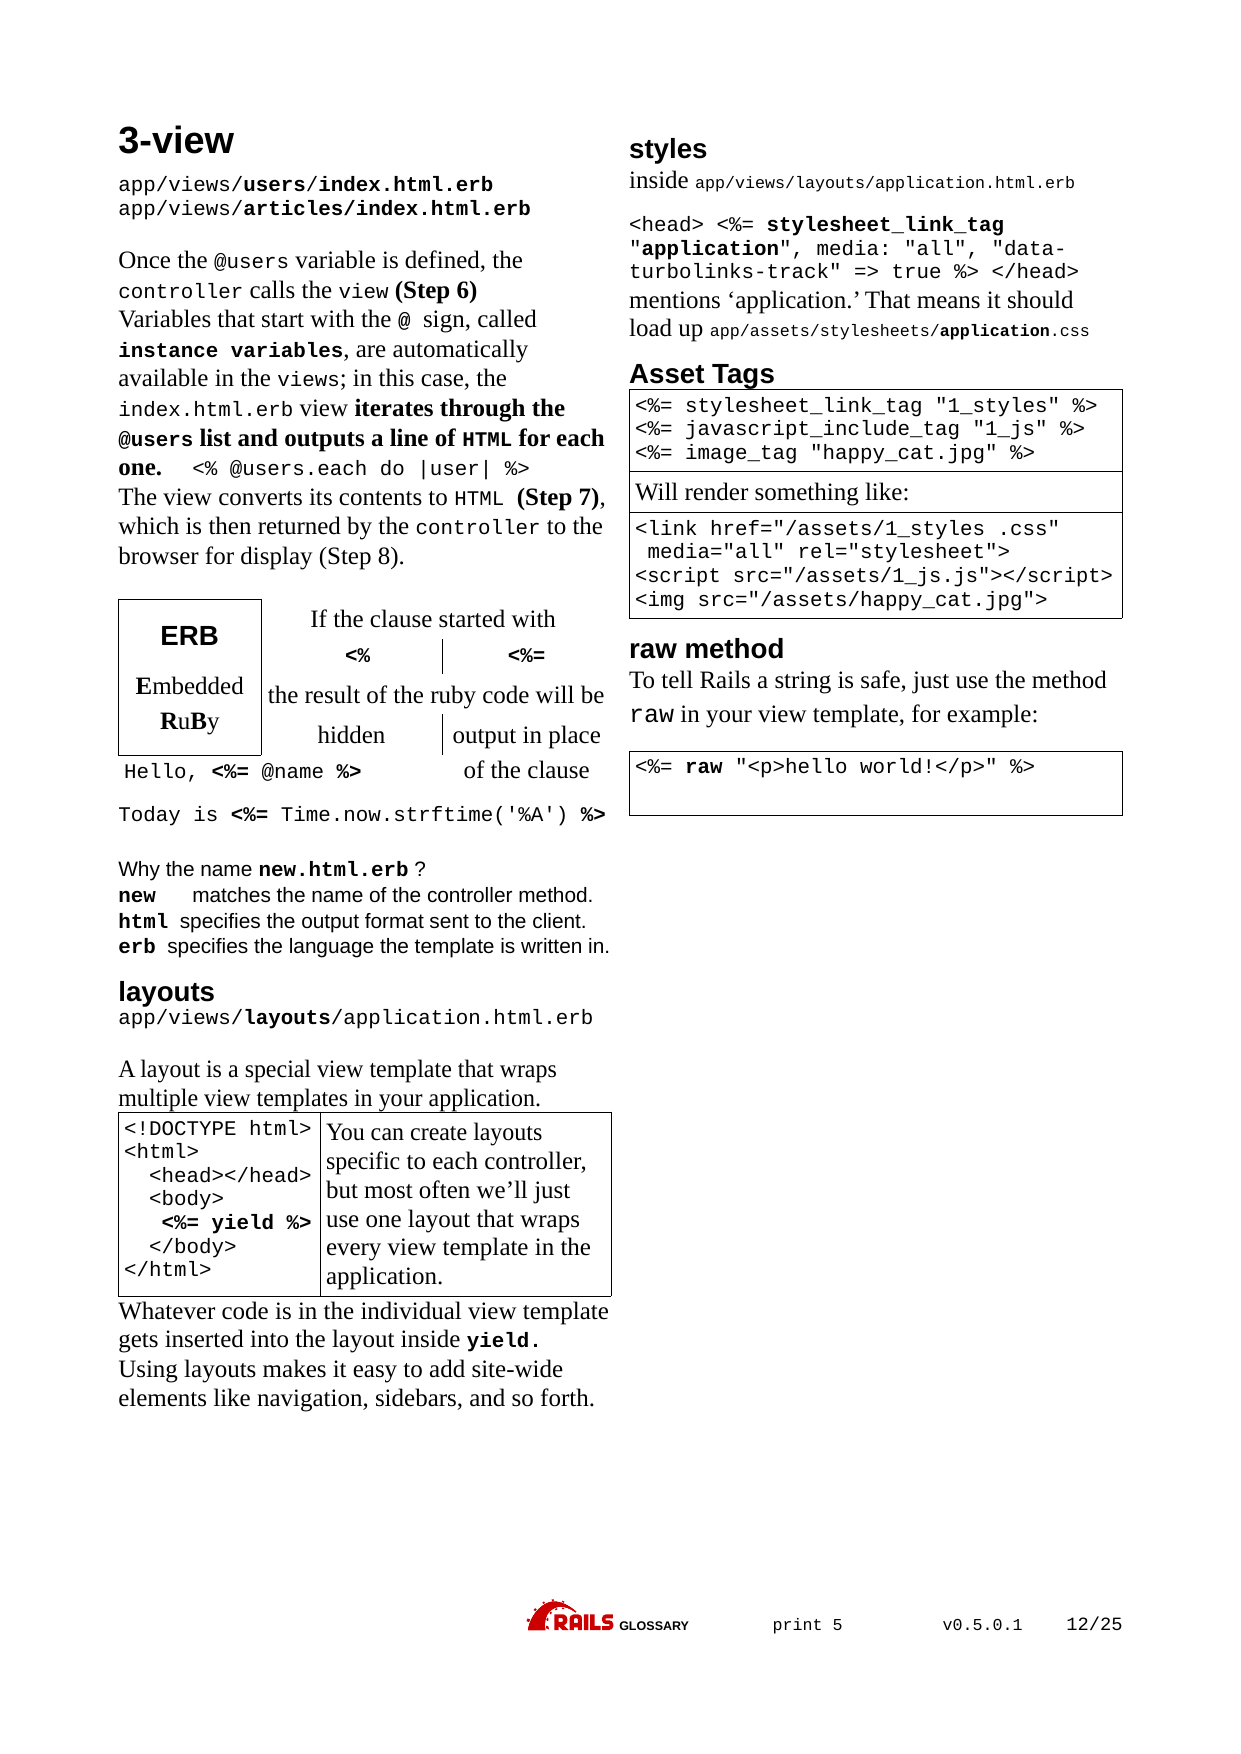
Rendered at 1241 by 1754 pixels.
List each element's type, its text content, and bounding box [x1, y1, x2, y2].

text "application", media: "all", "data-turbolinks-track" => true %> </head> [629, 237, 1122, 285]
table_header <%= stylesheet_link_tag "1_styles" %> <%= javascript_include_tag "1_js" %> <%= image_tag "happy_cat.jpg" %> [630, 390, 1122, 471]
table_cell <link href="/assets/1_styles .css" media="all" rel="stylesheet"> <script src="/assets/1_js.js"></script> <img src="/assets/happy_cat.jpg"> [630, 513, 1122, 618]
text The view converts its contents to HTML (Step 7), which is then returned by the controller to the browser for display (Step 8). [118, 482, 611, 570]
subtitle raw method [629, 633, 1122, 665]
table_header <!DOCTYPE html> <html> <head></head> <body> <%= yield %> </body> </html> [119, 1113, 320, 1296]
table_header You can create layouts specific to each controller, but most often we’ll just use one layout that wraps every view template in the application. [321, 1113, 611, 1296]
text app/views/layouts/application.html.erb [118, 1007, 611, 1031]
text app/views/users/index.html.erb [118, 174, 611, 198]
table_header ERB Embedded RuBy [119, 600, 261, 755]
text html specifies the output format sent to the client. erb specifies the language the template is written in. [118, 908, 611, 960]
text new matches the name of the controller method. [118, 883, 611, 908]
text <head> <%= stylesheet_link_tag [629, 214, 1122, 237]
text To tell Rails a string is safe, just use the method raw in your view template, for example: [629, 665, 1122, 730]
text Whatever code is in the individual view template gets inserted into the layout inside yield. [118, 1297, 611, 1354]
table_header <%= raw "<p>hello world!</p>" %> [630, 752, 1122, 815]
table_cell the result of the ruby code will be [262, 674, 611, 714]
text Using layouts makes it easy to add site-wide elements like navigation, sidebars, and so forth. [118, 1354, 611, 1412]
text inside app/views/layouts/application.html.erb [629, 165, 1122, 193]
table_cell Hello, <%= @name %> [118, 755, 442, 804]
table_cell <% [262, 639, 442, 674]
text Once the @users variable is defined, the controller calls the view (Step 6) [118, 245, 611, 304]
subtitle styles [629, 133, 1122, 165]
text mentions ‘application.’ That means it should load up app/assets/stylesheets/application.css [629, 285, 1122, 342]
text Why the name new.html.erb ? [118, 857, 611, 883]
text app/views/articles/index.html.erb [118, 198, 611, 222]
subtitle layouts [118, 975, 611, 1007]
text Today is <%= Time.now.strftime('%A') %> [118, 804, 611, 827]
table_cell Will render something like: [630, 472, 1122, 512]
table_header If the clause started with [262, 599, 611, 639]
text A layout is a special view template that wraps multiple view templates in your application. [118, 1054, 611, 1112]
subtitle 3-view [118, 118, 611, 162]
table_cell hidden [262, 714, 442, 755]
subtitle Asset Tags [629, 357, 1122, 389]
table_cell output in place of the clause [442, 714, 611, 804]
text Variables that start with the @ sign, called instance variables, are automatically available in the views; in this case, the index.html.erb view iterates through the @users list and outputs a line of HTML for each one. <% @users.each do |user| %> [118, 304, 611, 482]
table_cell <%= [443, 639, 611, 674]
